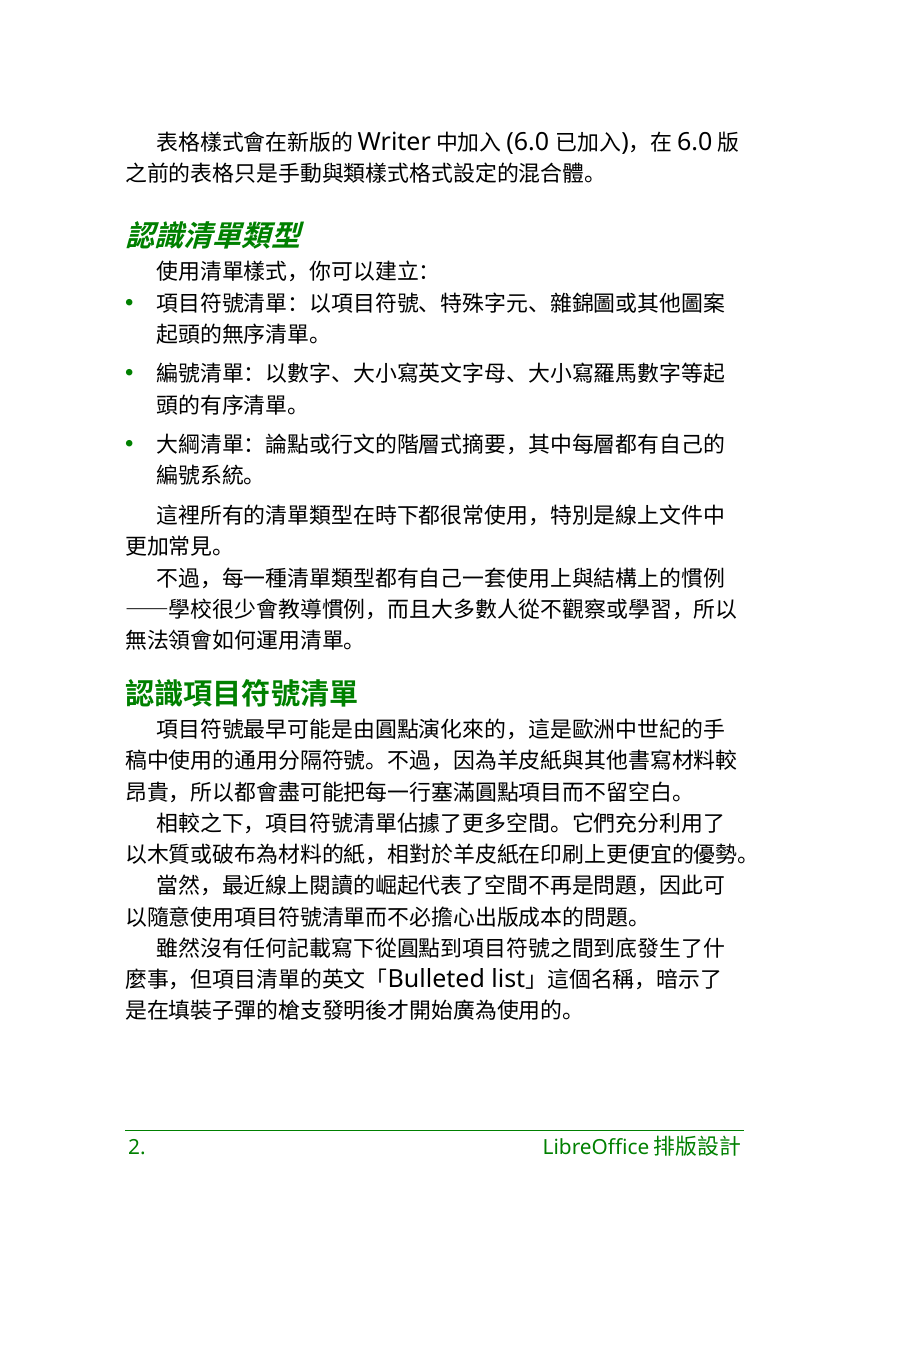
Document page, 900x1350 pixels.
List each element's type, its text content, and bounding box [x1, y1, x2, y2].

text 這裡所有的清單類型在時下都很常使用，特別是線上文件中更加常見。 [125, 498, 744, 561]
text 使用清單樣式，你可以建立： [125, 255, 744, 286]
list 編號清單：以數字、大小寫英文字母、大小寫羅馬數字等起頭的有序清單。 [125, 357, 744, 419]
text 項目符號最早可能是由圓點演化來的，這是歐洲中世紀的手稿中使用的通用分隔符號。不過，因為羊皮紙與其他書寫材料較昂貴，所以都會盡可能把每一行塞滿圓點項目而不留空白。 [125, 713, 744, 806]
list 項目符號清單：以項目符號、特殊字元、雜錦圖或其他圖案起頭的無序清單。 [125, 286, 744, 348]
text 不過，每一種清單類型都有自己一套使用上與結構上的慣例——學校很少會教導慣例，而且大多數人從不觀察或學習，所以無法領會如何運用清單。 [125, 561, 744, 655]
subtitle 認識項目符號清單 [125, 670, 744, 713]
text 相較之下，項目符號清單佔據了更多空間。它們充分利用了以木質或破布為材料的紙，相對於羊皮紙在印刷上更便宜的優勢。 [125, 806, 744, 869]
text 表格樣式會在新版的Writer中加入 (6.0 已加入)，在6.0版之前的表格只是手動與類樣式格式設定的混合體。 [125, 125, 744, 187]
subtitle 認識清單類型 [125, 212, 744, 255]
text 當然，最近線上閱讀的崛起代表了空間不再是問題，因此可以隨意使用項目符號清單而不必擔心出版成本的問題。 [125, 869, 744, 931]
text 雖然沒有任何記載寫下從圓點到項目符號之間到底發生了什麼事，但項目清單的英文「Bulleted list」這個名稱，暗示了是在填裝子彈的槍支發明後才開始廣為使用的。 [125, 931, 744, 1025]
list 大綱清單：論點或行文的階層式摘要，其中每層都有自己的編號系統。 [125, 428, 744, 490]
